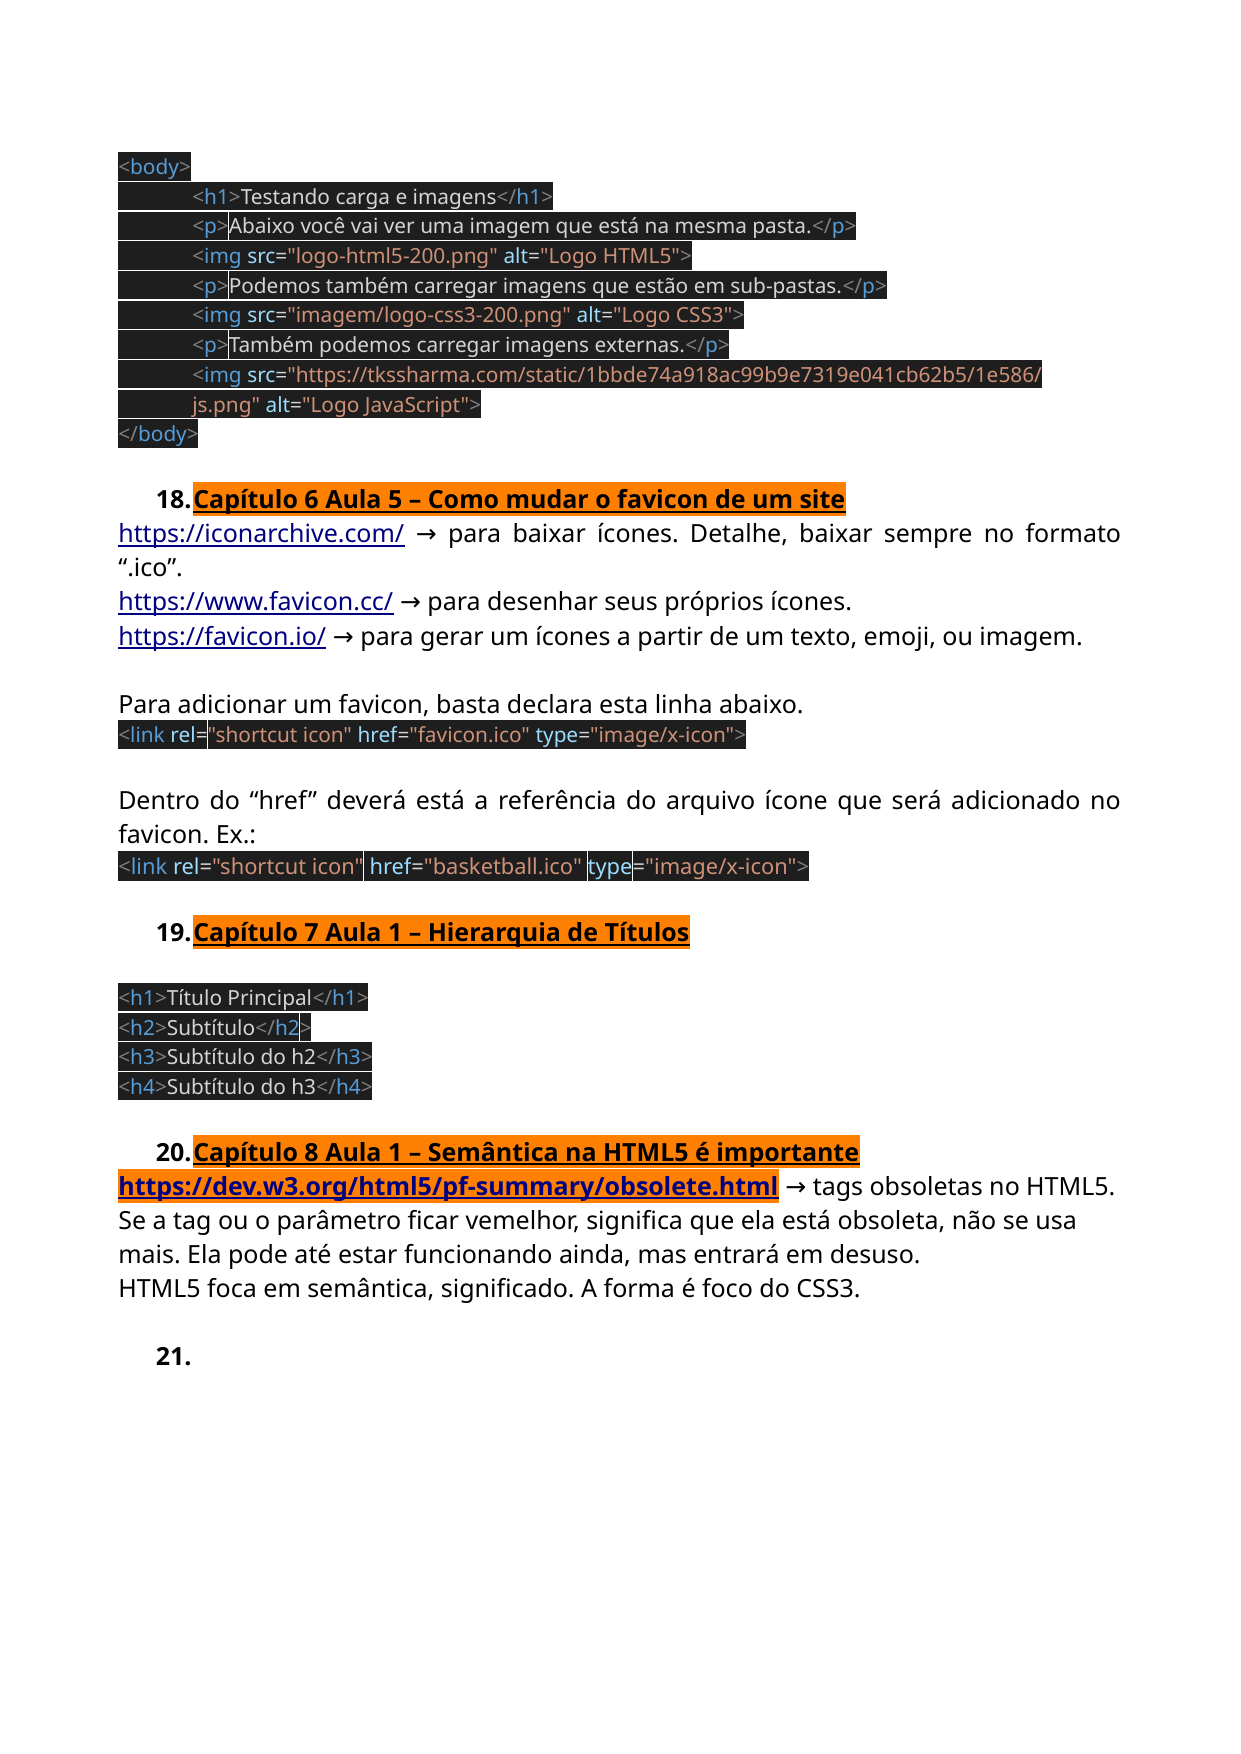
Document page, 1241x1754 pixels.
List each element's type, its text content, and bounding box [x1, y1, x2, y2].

text https://www.favicon.cc/ → para desenhar seus próprios ícones. [118, 584, 1122, 618]
list Capítulo 6 Aula 5 – Como mudar o favicon de um site [156, 482, 1122, 516]
text <img src="logo-html5-200.png" alt="Logo HTML5"> [118, 240, 1122, 270]
text <h1>Título Principal</h1> [118, 983, 1122, 1011]
text <p>Podemos também carregar imagens que estão em sub-pastas.</p> [118, 270, 1122, 299]
list Capítulo 8 Aula 1 – Semântica na HTML5 é importante [156, 1134, 1122, 1168]
text <body> [118, 152, 1122, 181]
text <p>Também podemos carregar imagens externas.</p> [118, 329, 1122, 359]
text <h1>Testando carga e imagens</h1> [118, 181, 1122, 210]
text Para adicionar um favicon, basta declara esta linha abaixo. [118, 686, 1122, 720]
text <img src="https://tkssharma.com/static/1bbde74a918ac99b9e7319e041cb62b5/1e586/ js.png" alt="Logo JavaScript"> [118, 359, 1122, 418]
text HTML5 foca em semântica, significado. A forma é foco do CSS3. [118, 1271, 1122, 1305]
text <h3>Subtítulo do h2</h3> [118, 1041, 1122, 1071]
text <h2>Subtítulo</h2> [118, 1011, 1122, 1041]
text <h4>Subtítulo do h3</h4> [118, 1071, 1122, 1100]
text Dentro do “href” deverá está a referência do arquivo ícone que será adicionado no favicon. Ex.: [118, 783, 1122, 851]
text <link rel="shortcut icon" href="basketball.ico" type="image/x-icon"> [118, 851, 1122, 881]
text https://iconarchive.com/ → para baixar ícones. Detalhe, baixar sempre no formato “.ico”. [118, 516, 1122, 584]
text https://dev.w3.org/html5/pf-summary/obsolete.html → tags obsoletas no HTML5. [118, 1168, 1122, 1203]
text <p>Abaixo você vai ver uma imagem que está na mesma pasta.</p> [118, 210, 1122, 240]
text Se a tag ou o parâmetro ficar vemelhor, significa que ela está obsoleta, não se usa mais. Ela pode até estar funcionando ainda, mas entrará em desuso. [118, 1203, 1122, 1271]
text <img src="imagem/logo-css3-200.png" alt="Logo CSS3"> [118, 299, 1122, 329]
text https://favicon.io/ → para gerar um ícones a partir de um texto, emoji, ou imagem. [118, 618, 1122, 652]
list Capítulo 7 Aula 1 – Hierarquia de Títulos [156, 915, 1122, 949]
text <link rel="shortcut icon" href="favicon.ico" type="image/x-icon"> [118, 720, 1122, 749]
text </body> [118, 418, 1122, 448]
